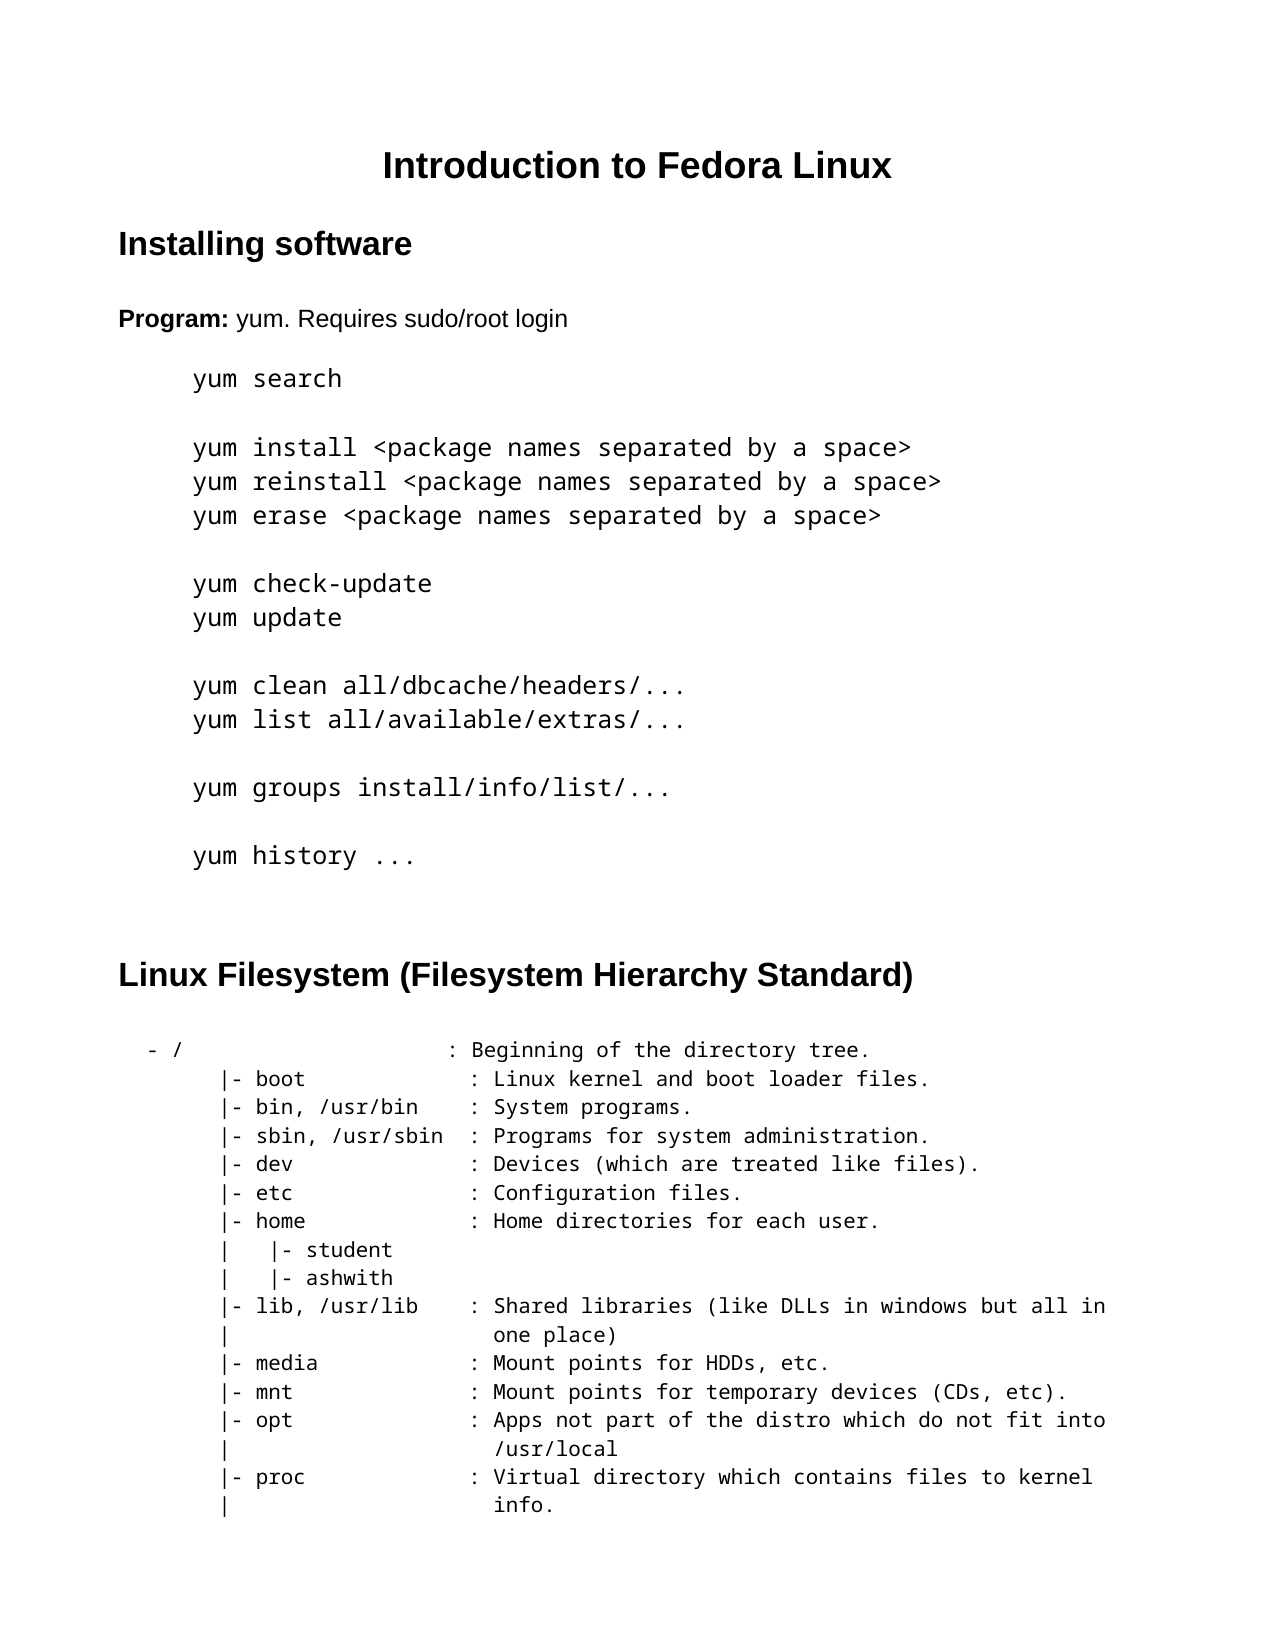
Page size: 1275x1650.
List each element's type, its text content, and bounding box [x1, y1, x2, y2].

text |- proc : Virtual directory which contains files to kernel [118, 1462, 1157, 1491]
text | one place) [118, 1320, 1157, 1348]
text |- media : Mount points for HDDs, etc. [118, 1348, 1157, 1377]
text yum list all/available/extras/... [192, 702, 1157, 736]
text |- mnt : Mount points for temporary devices (CDs, etc). [118, 1377, 1157, 1405]
text | |- ashwith [118, 1263, 1157, 1292]
text |- sbin, /usr/sbin : Programs for system administration. [118, 1121, 1157, 1149]
text yum history ... [192, 838, 1157, 872]
text |- home : Home directories for each user. [118, 1206, 1157, 1235]
text yum erase <package names separated by a space> [192, 497, 1157, 531]
text yum reinstall <package names separated by a space> [192, 463, 1157, 497]
text - / : Beginning of the directory tree. [118, 1034, 1157, 1064]
text |- etc : Configuration files. [118, 1178, 1157, 1206]
text | info. [118, 1491, 1157, 1519]
text |- dev : Devices (which are treated like files). [118, 1149, 1157, 1178]
text | /usr/local [118, 1434, 1157, 1462]
title Introduction to Fedora Linux [118, 143, 1157, 186]
text yum check-update [192, 566, 1157, 599]
text yum clean all/dbcache/headers/... [192, 668, 1157, 702]
subtitle Installing software [118, 224, 1157, 262]
text |- lib, /usr/lib : Shared libraries (like DLLs in windows but all in [118, 1292, 1157, 1320]
text yum groups install/info/list/... [192, 770, 1157, 804]
text |- boot : Linux kernel and boot loader files. [118, 1064, 1157, 1092]
text |- opt : Apps not part of the distro which do not fit into [118, 1405, 1157, 1434]
text Program: yum. Requires sudo/root login [118, 304, 1157, 332]
text |- bin, /usr/bin : System programs. [118, 1092, 1157, 1121]
subtitle Linux Filesystem (Filesystem Hierarchy Standard) [118, 954, 1157, 993]
text yum search [192, 361, 1157, 395]
text | |- student [118, 1235, 1157, 1263]
text yum install <package names separated by a space> [192, 429, 1157, 463]
text yum update [192, 599, 1157, 634]
